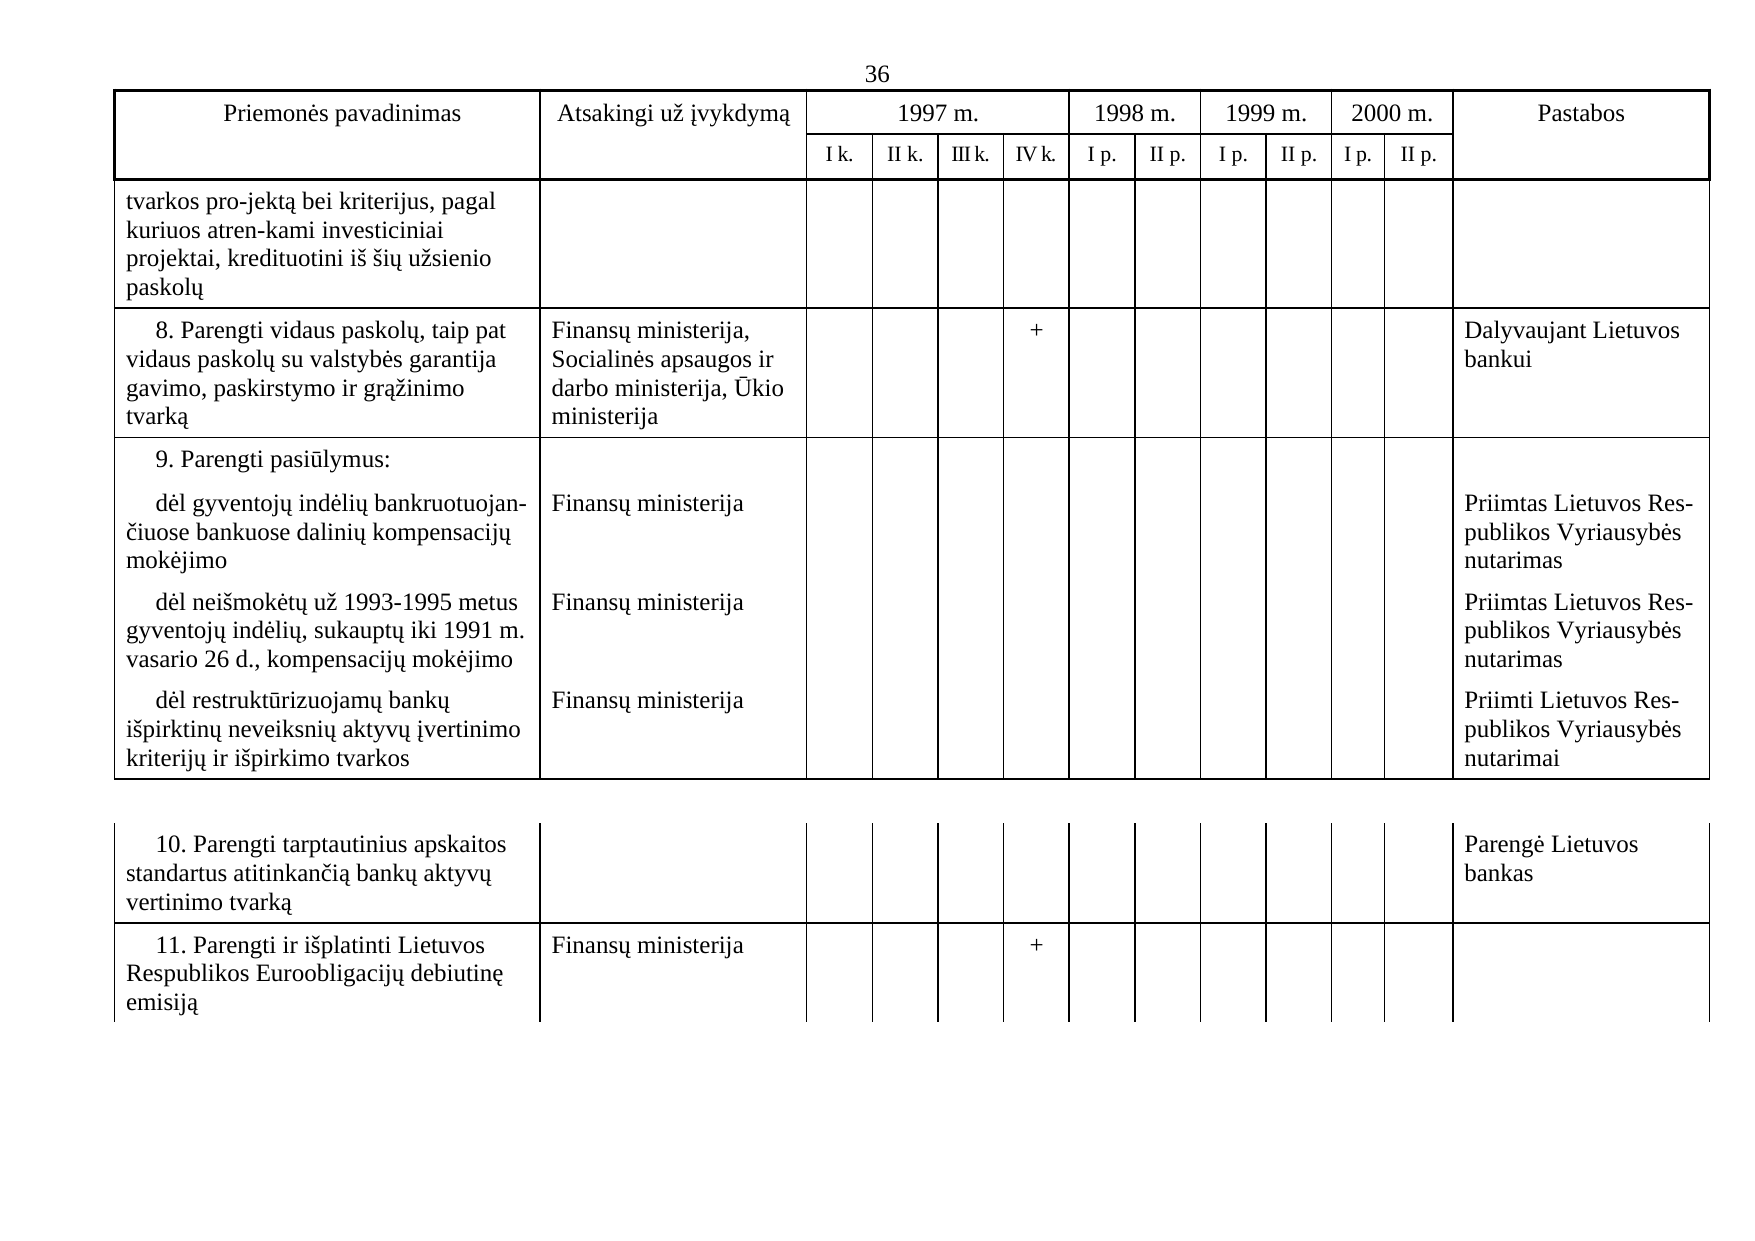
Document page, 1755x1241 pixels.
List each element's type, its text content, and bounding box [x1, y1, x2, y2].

table_cell [1070, 181, 1134, 307]
table_cell I p. [1332, 135, 1384, 178]
table_cell [1385, 823, 1452, 922]
table_cell [1070, 438, 1134, 482]
table_cell [1454, 181, 1709, 307]
table_cell [1332, 679, 1384, 778]
table_cell 11. Parengti ir išplatinti Lietuvos Respublikos Euroobligacijų debiutinę emisiją [115, 924, 539, 1022]
table_cell [1136, 924, 1200, 1022]
table_cell [1454, 133, 1708, 178]
table_cell Dalyvaujant Lietuvos bankui [1454, 309, 1709, 436]
table_cell [1201, 482, 1265, 580]
table_cell [541, 133, 806, 178]
table_cell [1385, 438, 1452, 482]
table_cell [1070, 482, 1134, 580]
table_cell [1454, 924, 1709, 1022]
table_cell Parengė Lietuvos bankas [1454, 823, 1709, 922]
table_cell [873, 924, 937, 1022]
table_cell I p. [1070, 135, 1134, 178]
table_cell [1267, 482, 1331, 580]
table_cell 8. Parengti vidaus paskolų, taip pat vidaus paskolų su valstybės garantija gavimo, paskirstymo ir grąžinimo tvarką [115, 309, 539, 436]
table_cell [873, 482, 937, 580]
table_cell IV k. [1004, 135, 1068, 178]
table_cell [1332, 181, 1384, 307]
table_cell II p. [1385, 135, 1452, 178]
table_cell [1267, 438, 1331, 482]
table_cell [1201, 309, 1265, 436]
table_cell [1385, 679, 1452, 778]
table_cell [540, 780, 807, 823]
table_cell [1201, 438, 1265, 482]
table_cell + [1004, 924, 1068, 1022]
table_cell Finansų ministerija [541, 924, 806, 1022]
table_cell [1267, 823, 1331, 922]
table_cell [873, 181, 937, 307]
table_cell [939, 482, 1003, 580]
table_header Priemonės pavadinimas [116, 92, 539, 133]
table_cell 10. Parengti tarptautinius apskaitos standartus atitinkančią bankų aktyvų vertinimo tvarką [115, 823, 539, 922]
table_header Atsakingi už įvykdymą [541, 92, 806, 133]
table_cell [1070, 580, 1134, 679]
table_cell [1136, 309, 1200, 436]
table_cell [939, 309, 1003, 436]
table_cell [939, 580, 1003, 679]
table_cell [807, 438, 872, 482]
table_cell I k. [807, 135, 872, 178]
table_cell [1136, 580, 1200, 679]
table_cell [1385, 309, 1452, 436]
table_cell [1201, 181, 1265, 307]
table_cell Priimti Lietuvos Res-publikos Vyriausybės nutarimai [1454, 679, 1709, 778]
table_cell [1070, 823, 1134, 922]
table_cell [1070, 679, 1134, 778]
table_cell [1136, 482, 1200, 580]
table_cell [1385, 482, 1452, 580]
table_cell [873, 823, 937, 922]
table_cell [1453, 780, 1709, 823]
table_cell [1332, 580, 1384, 679]
table_cell [1385, 924, 1452, 1022]
table_header 1999 m. [1201, 92, 1331, 133]
table_cell [1267, 309, 1331, 436]
table_cell [1332, 780, 1384, 823]
table_cell [1136, 679, 1200, 778]
table_cell Priimtas Lietuvos Res-publikos Vyriausybės nutarimas [1454, 482, 1709, 580]
table_cell [1385, 580, 1452, 679]
table_cell [541, 438, 806, 482]
table_cell [939, 924, 1003, 1022]
table_cell [1332, 823, 1384, 922]
table_cell [1266, 780, 1332, 823]
table_cell [1332, 924, 1384, 1022]
table_cell [1004, 482, 1068, 580]
table_cell [807, 780, 872, 823]
table_cell [1332, 438, 1384, 482]
table_cell [116, 133, 539, 178]
table_cell Finansų ministerija [541, 679, 806, 778]
table_cell II p. [1267, 135, 1331, 178]
table_cell [1267, 679, 1331, 778]
table_cell [1201, 580, 1265, 679]
table_cell [1004, 679, 1068, 778]
table_cell [1004, 181, 1068, 307]
table_cell [1201, 679, 1265, 778]
table_cell [1004, 823, 1068, 922]
table_cell [1070, 924, 1134, 1022]
table_cell [541, 823, 806, 922]
table_cell [1267, 924, 1331, 1022]
table_cell [1267, 580, 1331, 679]
table_cell [807, 482, 872, 580]
table_cell II p. [1136, 135, 1200, 178]
table_cell [872, 780, 938, 823]
table_cell [1332, 482, 1384, 580]
table_cell [1004, 580, 1068, 679]
table_cell [1332, 309, 1384, 436]
table_cell [1070, 309, 1134, 436]
table_cell dėl neišmokėtų už 1993-1995 metus gyventojų indėlių, sukauptų iki 1991 m. vasario 26 d., kompensacijų mokėjimo [115, 580, 539, 679]
table_cell [1201, 823, 1265, 922]
table_cell Finansų ministerija, Socialinės apsaugos ir darbo ministerija, Ūkio ministerija [541, 309, 806, 436]
table_cell + [1004, 309, 1068, 436]
table_cell [1201, 924, 1265, 1022]
table_cell [873, 679, 937, 778]
table_cell [1004, 780, 1069, 823]
table_cell [1454, 438, 1709, 482]
table_cell [1069, 780, 1135, 823]
table_cell [807, 580, 872, 679]
table_cell [938, 780, 1003, 823]
table_header 1997 m. [807, 92, 1068, 133]
table_cell II k. [873, 135, 937, 178]
table_cell [1135, 780, 1200, 823]
table_cell [1136, 181, 1200, 307]
table_cell [1136, 823, 1200, 922]
table_cell [1267, 181, 1331, 307]
table_cell [939, 181, 1003, 307]
table_header 1998 m. [1070, 92, 1200, 133]
table_cell Priimtas Lietuvos Res-publikos Vyriausybės nutarimas [1454, 580, 1709, 679]
table_cell Finansų ministerija [541, 580, 806, 679]
table_cell [807, 679, 872, 778]
table_cell [1200, 780, 1266, 823]
table_cell III k. [939, 135, 1003, 178]
table_cell [807, 181, 872, 307]
table_cell dėl gyventojų indėlių bankruotuojan-čiuose bankuose dalinių kompensacijų mokėjimo [115, 482, 539, 580]
table_cell [807, 823, 872, 922]
table_cell [1136, 438, 1200, 482]
table_cell [807, 309, 872, 436]
table_cell [873, 309, 937, 436]
table_cell [1385, 780, 1453, 823]
table_cell [1004, 438, 1068, 482]
table_cell [873, 580, 937, 679]
table_cell dėl restruktūrizuojamų bankų išpirktinų neveiksnių aktyvų įvertinimo kriterijų ir išpirkimo tvarkos [115, 679, 539, 778]
table_cell [939, 823, 1003, 922]
table_cell [807, 924, 872, 1022]
table_cell [541, 181, 806, 307]
table_cell [873, 438, 937, 482]
table_cell [939, 438, 1003, 482]
table_cell tvarkos pro-jektą bei kriterijus, pagal kuriuos atren-kami investiciniai projektai, kredituotini iš šių užsienio paskolų [115, 181, 539, 307]
table_cell 9. Parengti pasiūlymus: [115, 438, 539, 482]
table_header Pastabos [1454, 92, 1708, 133]
table_cell [115, 780, 540, 823]
table_cell Finansų ministerija [541, 482, 806, 580]
table_cell I p. [1201, 135, 1265, 178]
table_cell [1385, 181, 1452, 307]
table_header 2000 m. [1332, 92, 1452, 133]
table_cell [939, 679, 1003, 778]
